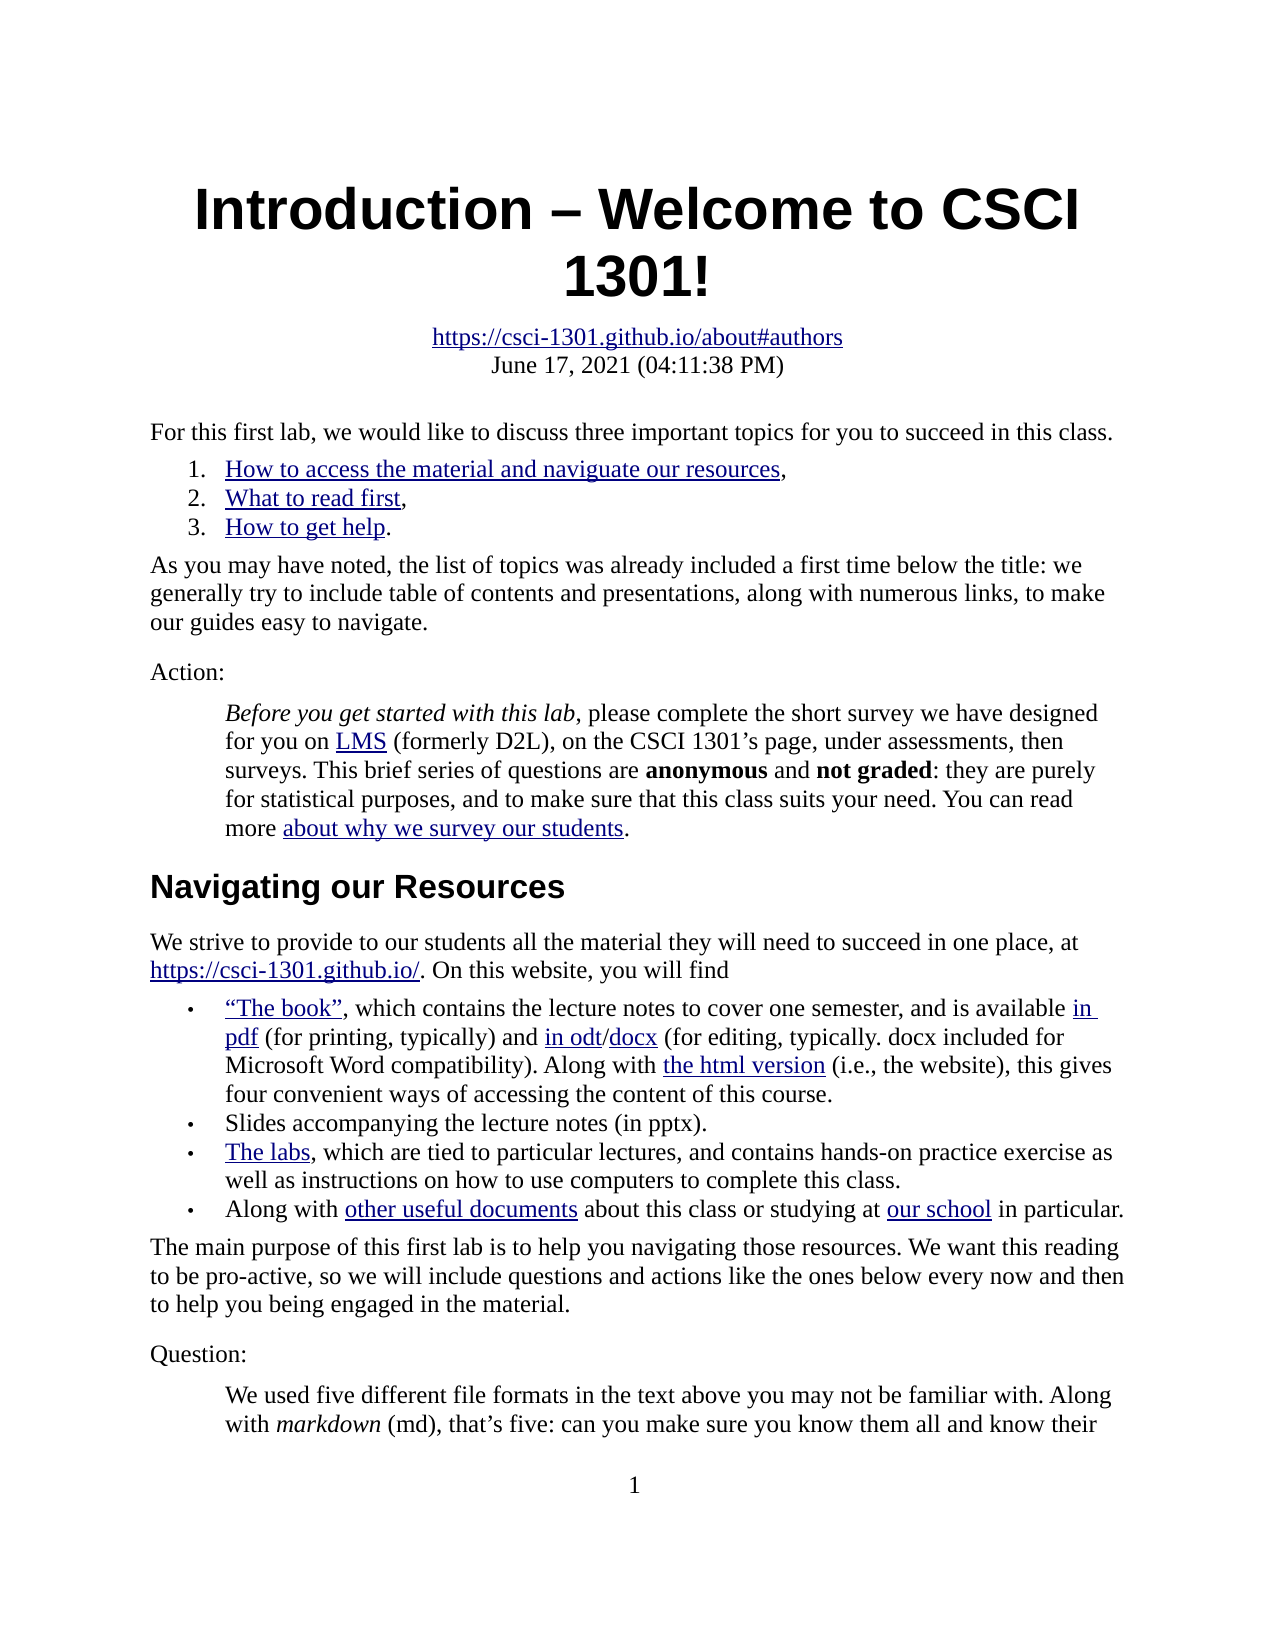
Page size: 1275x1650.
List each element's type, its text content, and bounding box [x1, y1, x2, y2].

text We strive to provide to our students all the material they will need to succeed in one place, at https://csci-1301.github.io/. On this website, you will find [150, 927, 1125, 984]
text The main purpose of this first lab is to help you navigating those resources. We want this reading to be pro-active, so we will include questions and actions like the ones below every now and then to help you being engaged in the material. [150, 1232, 1125, 1318]
text Question: [150, 1339, 1125, 1368]
text https://csci-1301.github.io/about#authors [150, 322, 1125, 350]
text For this first lab, we would like to discuss three important topics for you to succeed in this class. [150, 417, 1125, 446]
subtitle Navigating our Resources [150, 866, 1125, 905]
list “The book”, which contains the lecture notes to cover one semester, and is available in pdf (for printing, typically) and in odt/docx (for editing, typically. docx included for Microsoft Word compatibility). Along with the html version (i.e., the website), this gives four convenient ways of accessing the content of this course. [187, 993, 1125, 1108]
list How to get help. [187, 512, 1125, 541]
text Action: [150, 657, 1125, 686]
list Along with other useful documents about this class or studying at our school in particular. [187, 1194, 1125, 1223]
text Before you get started with this lab, please complete the short survey we have designed for you on LMS (formerly D2L), on the CSCI 1301’s page, under assessments, then surveys. This brief series of questions are anonymous and not graded: they are purely for statistical purposes, and to make sure that this class suits your need. You can read more about why we survey our students. [225, 698, 1125, 841]
list What to read first, [187, 483, 1125, 512]
title Introduction – Welcome to CSCI 1301! [150, 175, 1125, 309]
text As you may have noted, the list of topics was already included a first time below the title: we generally try to include table of contents and presentations, along with numerous links, to make our guides easy to navigate. [150, 550, 1125, 636]
list How to access the material and naviguate our resources, [187, 454, 1125, 483]
text We used five different file formats in the text above you may not be familiar with. Along with markdown (md), that’s five: can you make sure you know them all and know their [225, 1380, 1125, 1437]
list Slides accompanying the lecture notes (in pptx). [187, 1108, 1125, 1137]
list The labs, which are tied to particular lectures, and contains hands-on practice exercise as well as instructions on how to use computers to complete this class. [187, 1137, 1125, 1194]
text June 17, 2021 (04:11:38 PM) [150, 350, 1125, 379]
